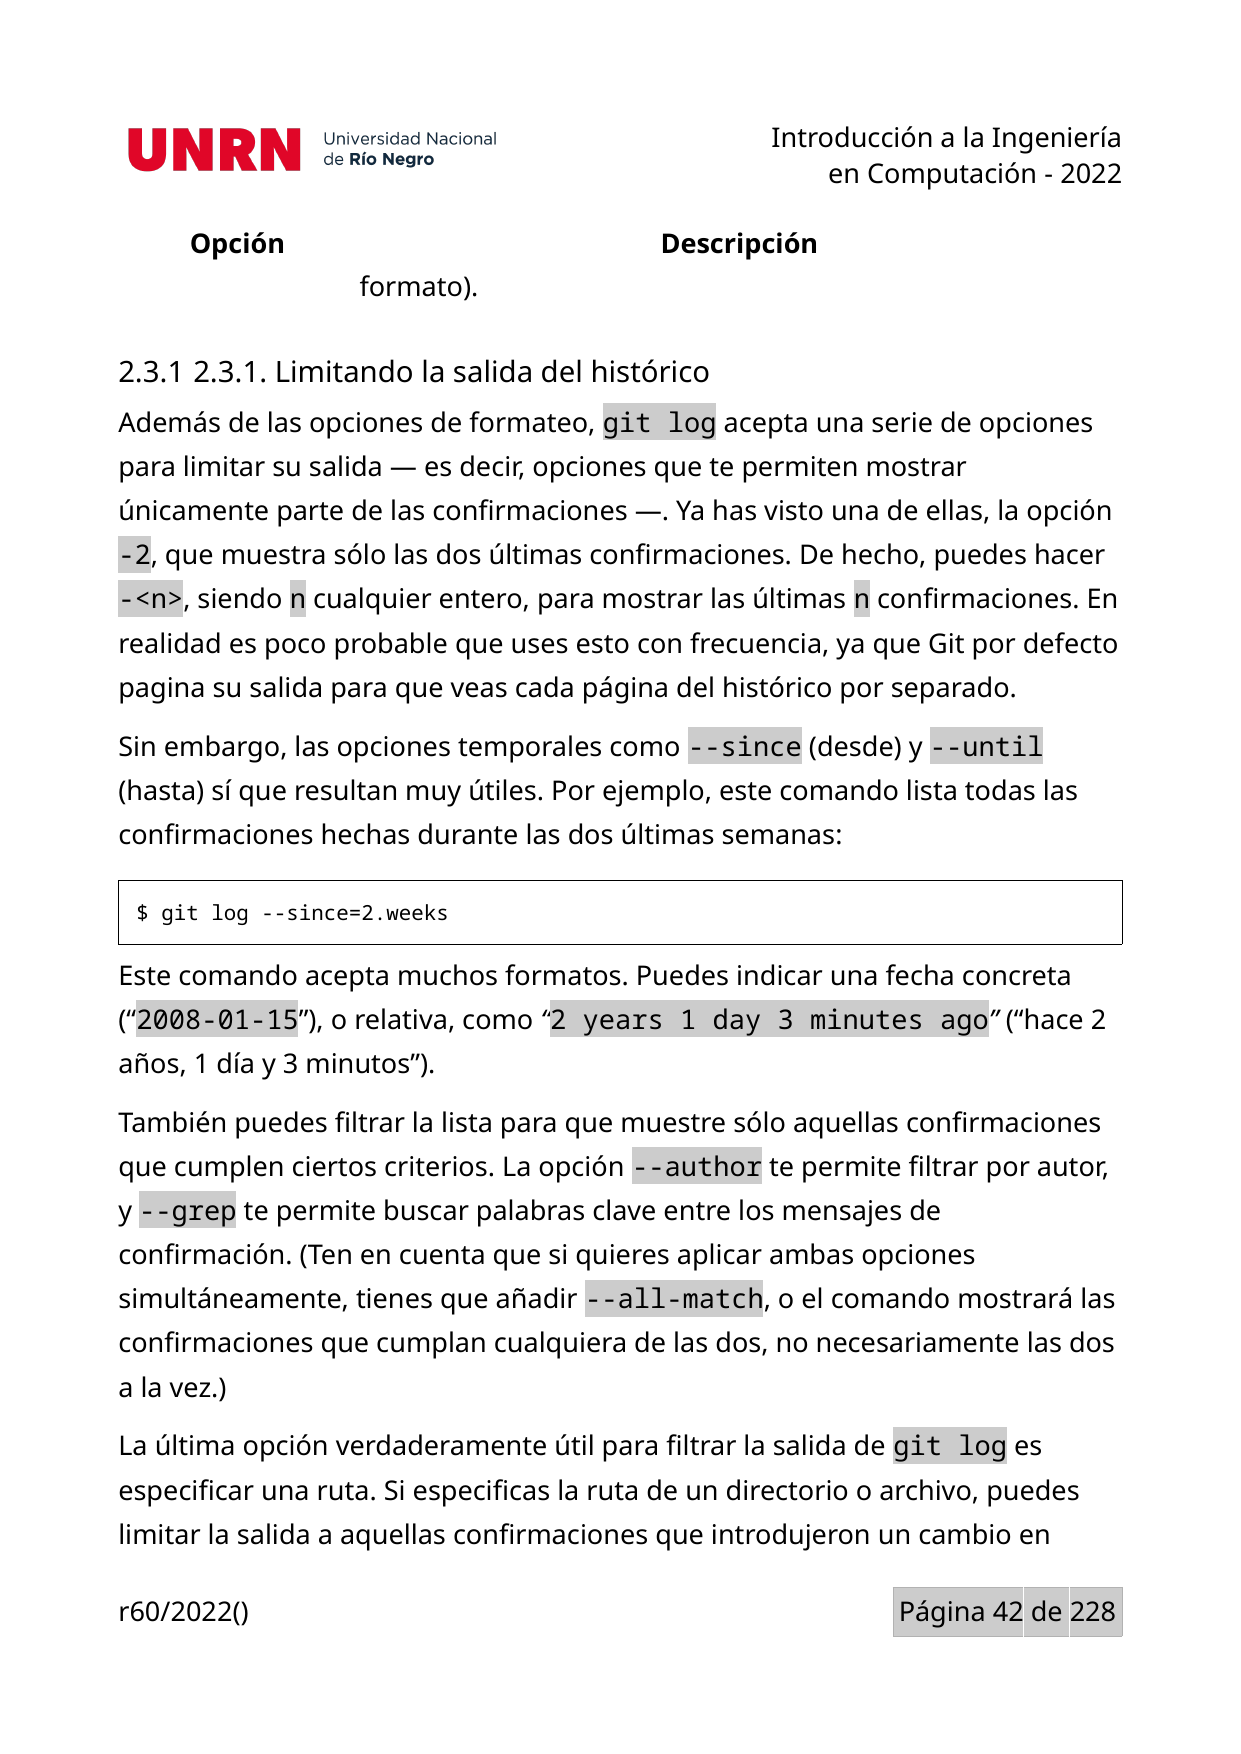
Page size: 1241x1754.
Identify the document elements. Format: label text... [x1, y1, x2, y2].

text También puedes filtrar la lista para que muestre sólo aquellas confirmaciones que cumplen ciertos criterios. La opción --author te permite filtrar por autor, y --grep te permite buscar palabras clave entre los mensajes de confirmación. (Ten en cuenta que si quieres aplicar ambas opciones simultáneamente, tienes que añadir --all-match, o el comando mostrará las confirmaciones que cumplan cualquiera de las dos, no necesariamente las dos a la vez.) [118, 1103, 1122, 1405]
table_header Opción [118, 221, 356, 264]
table_header Descripción [356, 221, 1122, 264]
text $ git log --since=2.weeks [119, 881, 1122, 944]
table_cell [118, 264, 356, 307]
subtitle 2.3.1. Limitando la salida del histórico [118, 351, 1122, 391]
text Este comando acepta muchos formatos. Puedes indicar una fecha concreta (“2008-01-15”), o relativa, como “2 years 1 day 3 minutes ago” (“hace 2 años, 1 día y 3 minutos”). [118, 956, 1122, 1081]
picture [118, 118, 505, 180]
text La última opción verdaderamente útil para filtrar la salida de git log es especificar una ruta. Si especificas la ruta de un directorio o archivo, puedes limitar la salida a aquellas confirmaciones que introdujeron un cambio en [118, 1427, 1122, 1552]
table_cell formato). [356, 264, 1122, 307]
text Sin embargo, las opciones temporales como --since (desde) y --until (hasta) sí que resultan muy útiles. Por ejemplo, este comando lista todas las confirmaciones hechas durante las dos últimas semanas: [118, 727, 1122, 852]
text Además de las opciones de formateo, git log acepta una serie de opciones para limitar su salida — es decir, opciones que te permiten mostrar únicamente parte de las confirmaciones —. Ya has visto una de ellas, la opción -2, que muestra sólo las dos últimas confirmaciones. De hecho, puedes hacer -<n>, siendo n cualquier entero, para mostrar las últimas n confirmaciones. En realidad es poco probable que uses esto con frecuencia, ya que Git por defecto pagina su salida para que veas cada página del histórico por separado. [118, 403, 1122, 705]
